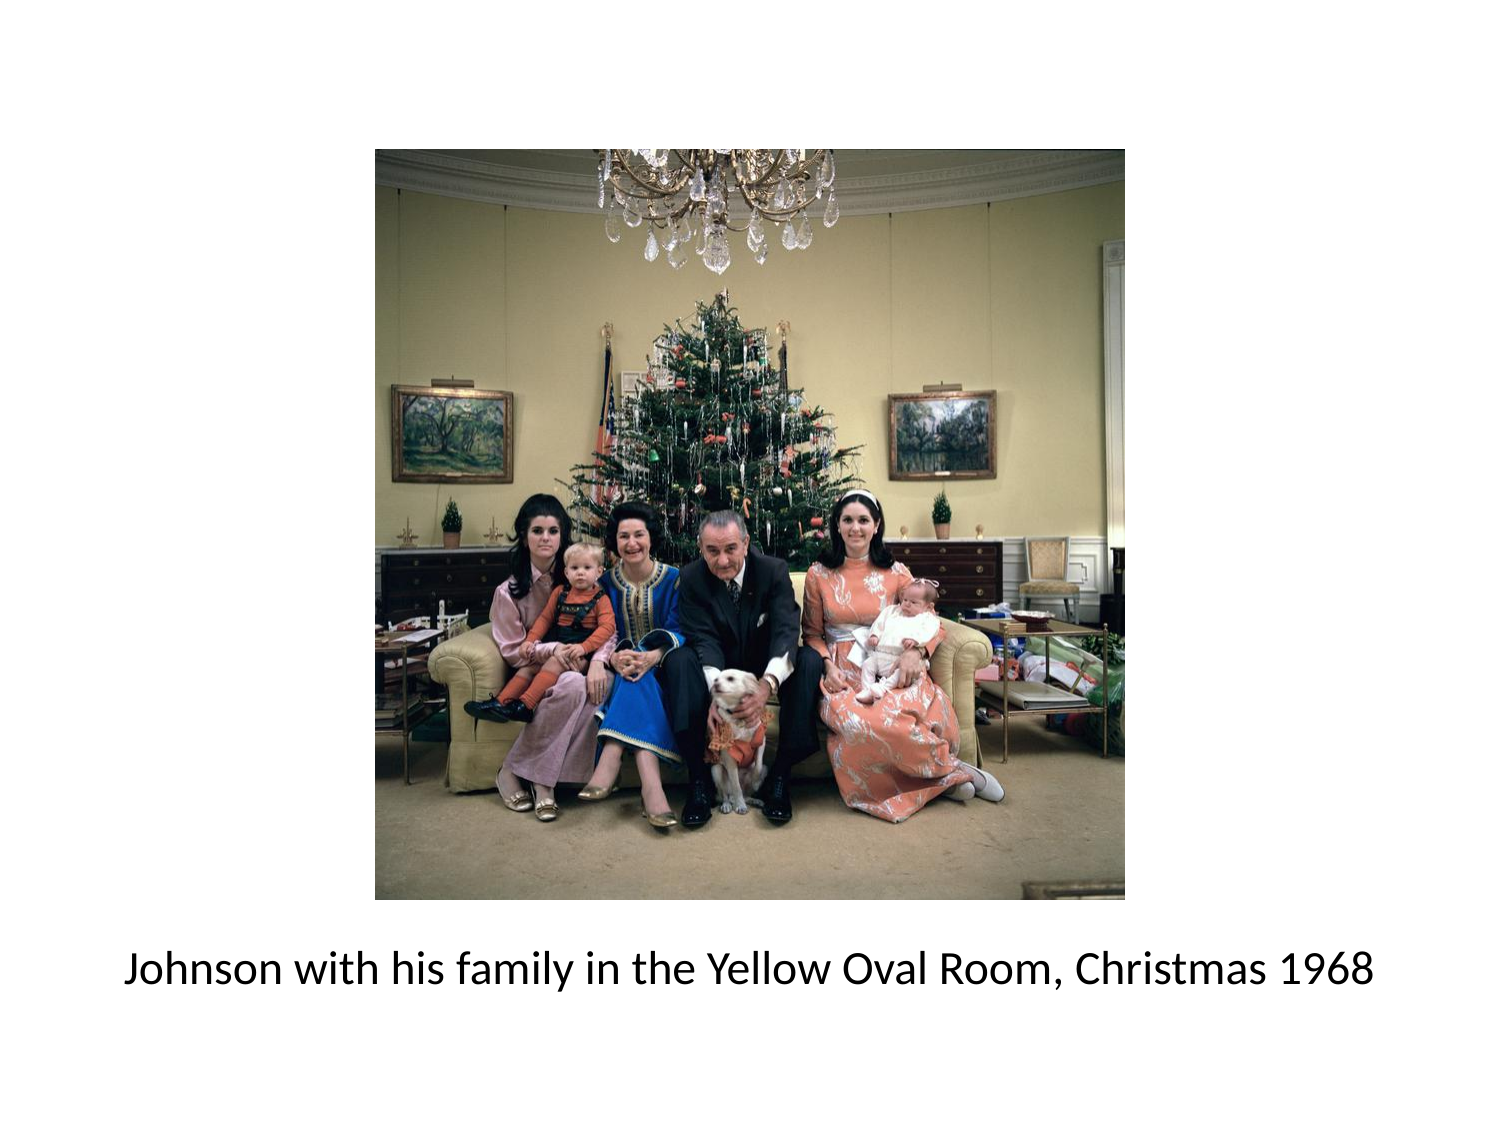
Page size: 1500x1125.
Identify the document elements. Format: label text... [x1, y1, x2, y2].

picture [375, 149, 1125, 900]
text_box Johnson with his family in the Yellow Oval Room, Christmas 1968 [108, 930, 1392, 1003]
